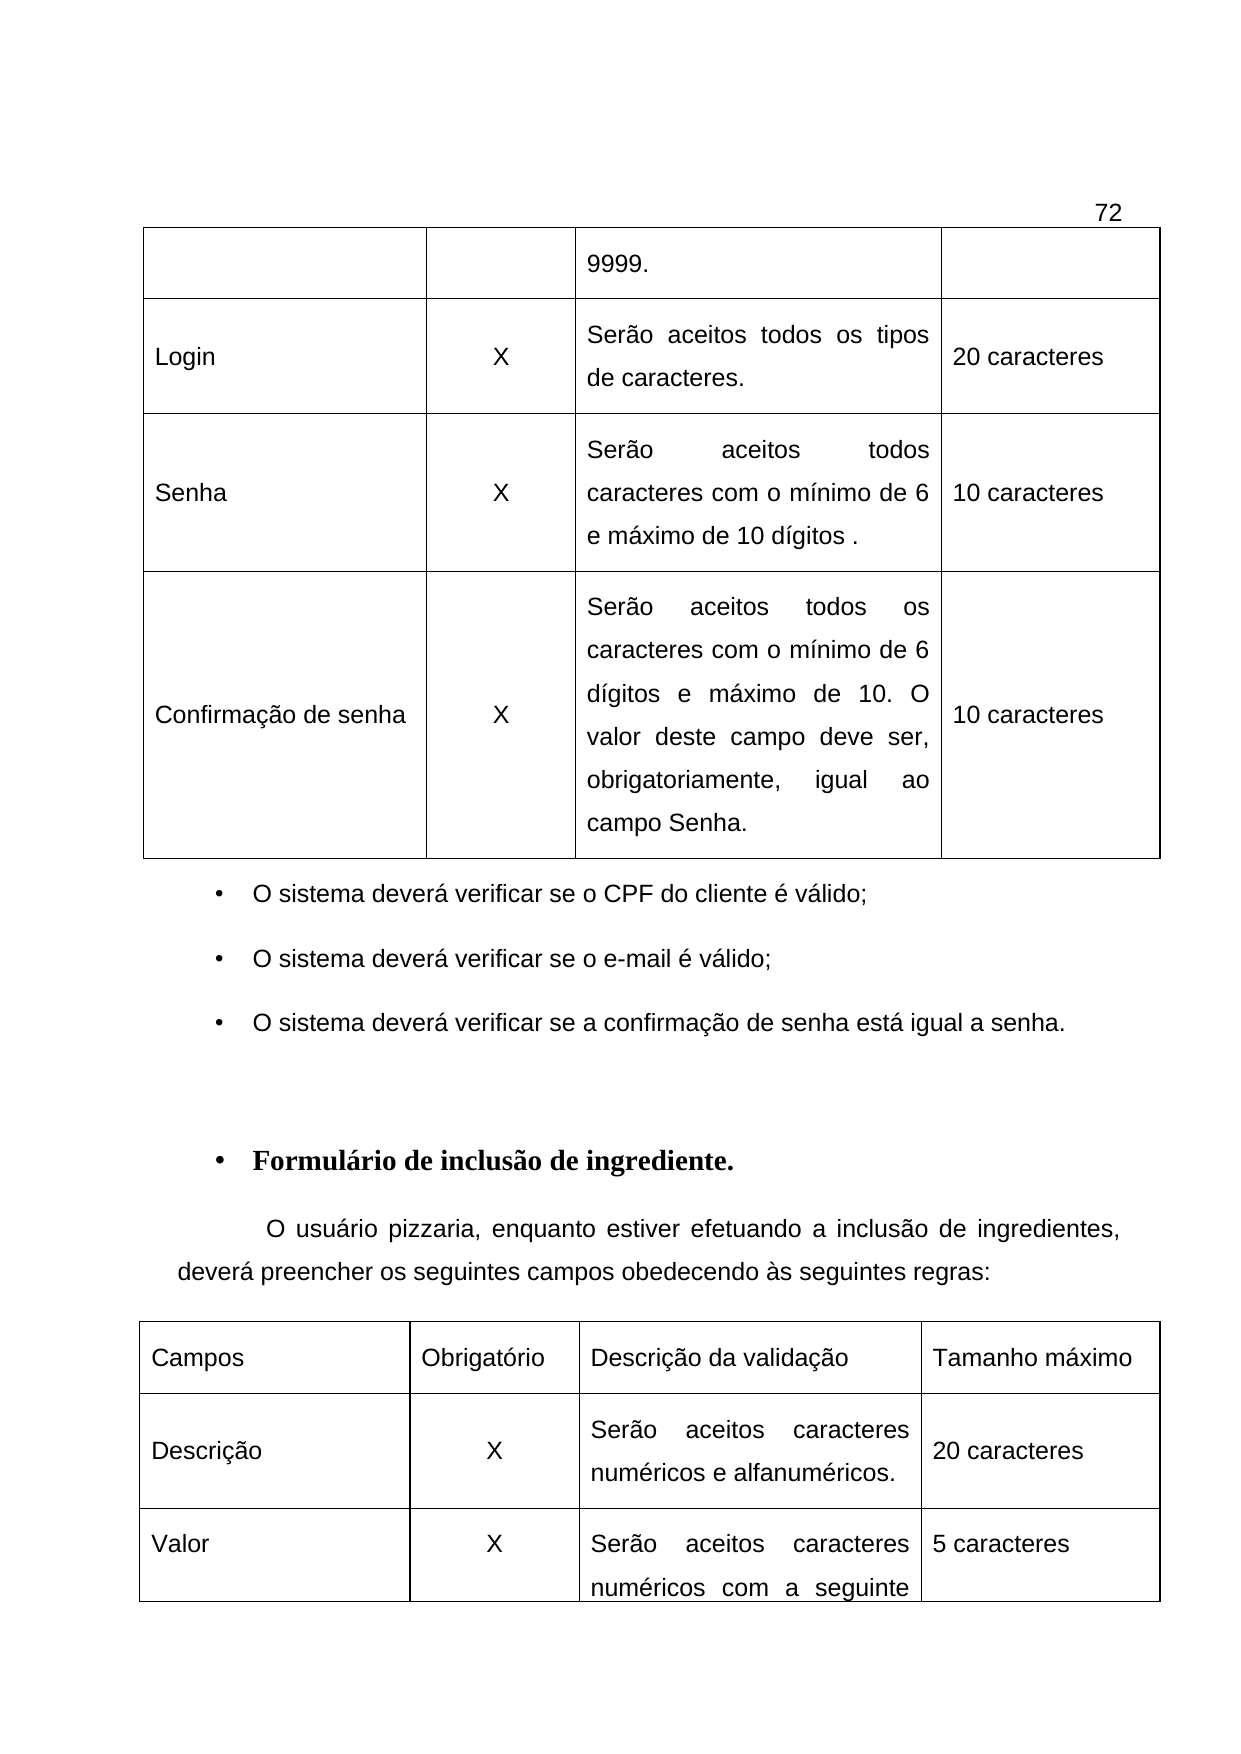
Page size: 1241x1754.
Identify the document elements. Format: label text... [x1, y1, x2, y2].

table_cell [427, 228, 575, 298]
table_cell Descrição [140, 1394, 409, 1507]
table_cell X [427, 572, 575, 858]
table_cell [942, 228, 1159, 298]
table_cell 20 caracteres [922, 1394, 1159, 1507]
table_header Obrigatório [411, 1322, 579, 1393]
table_cell Confirmação de senha [144, 572, 426, 858]
table_cell [144, 228, 426, 298]
table_cell 10 caracteres [942, 414, 1159, 571]
table_header Descrição da validação [580, 1322, 921, 1393]
table_cell Serão aceitos caracteres numéricos com a seguinte [580, 1509, 921, 1601]
table_cell 10 caracteres [942, 572, 1159, 858]
table_cell Senha [144, 414, 426, 571]
table_cell 5 caracteres [922, 1509, 1159, 1601]
table_cell Serão aceitos todos os tipos de caracteres. [576, 299, 941, 413]
table_cell X [427, 414, 575, 571]
text O usuário pizzaria, enquanto estiver efetuando a inclusão de ingredientes, deverá preencher os seguintes campos obedecendo às seguintes regras: [177, 1214, 1122, 1286]
table_cell Valor [140, 1509, 409, 1601]
list Formulário de inclusão de ingrediente. [215, 1143, 1122, 1176]
table_cell X [427, 299, 575, 413]
table_cell Serão aceitos todos caracteres com o mínimo de 6 e máximo de 10 dígitos . [576, 414, 941, 571]
table_header Tamanho máximo [922, 1322, 1159, 1393]
table_cell 9999. [576, 228, 941, 298]
table_cell 20 caracteres [942, 299, 1159, 413]
table_cell X [411, 1509, 579, 1601]
table_cell Serão aceitos todos os caracteres com o mínimo de 6 dígitos e máximo de 10. O valor deste campo deve ser, obrigatoriamente, igual ao campo Senha. [576, 572, 941, 858]
table_cell Serão aceitos caracteres numéricos e alfanuméricos. [580, 1394, 921, 1507]
table_cell X [411, 1394, 579, 1507]
list O sistema deverá verificar se a confirmação de senha está igual a senha. [215, 1008, 1122, 1036]
list O sistema deverá verificar se o e-mail é válido; [215, 943, 1122, 972]
table_cell Login [144, 299, 426, 413]
table_header Campos [140, 1322, 409, 1393]
list O sistema deverá verificar se o CPF do cliente é válido; [215, 879, 1122, 908]
